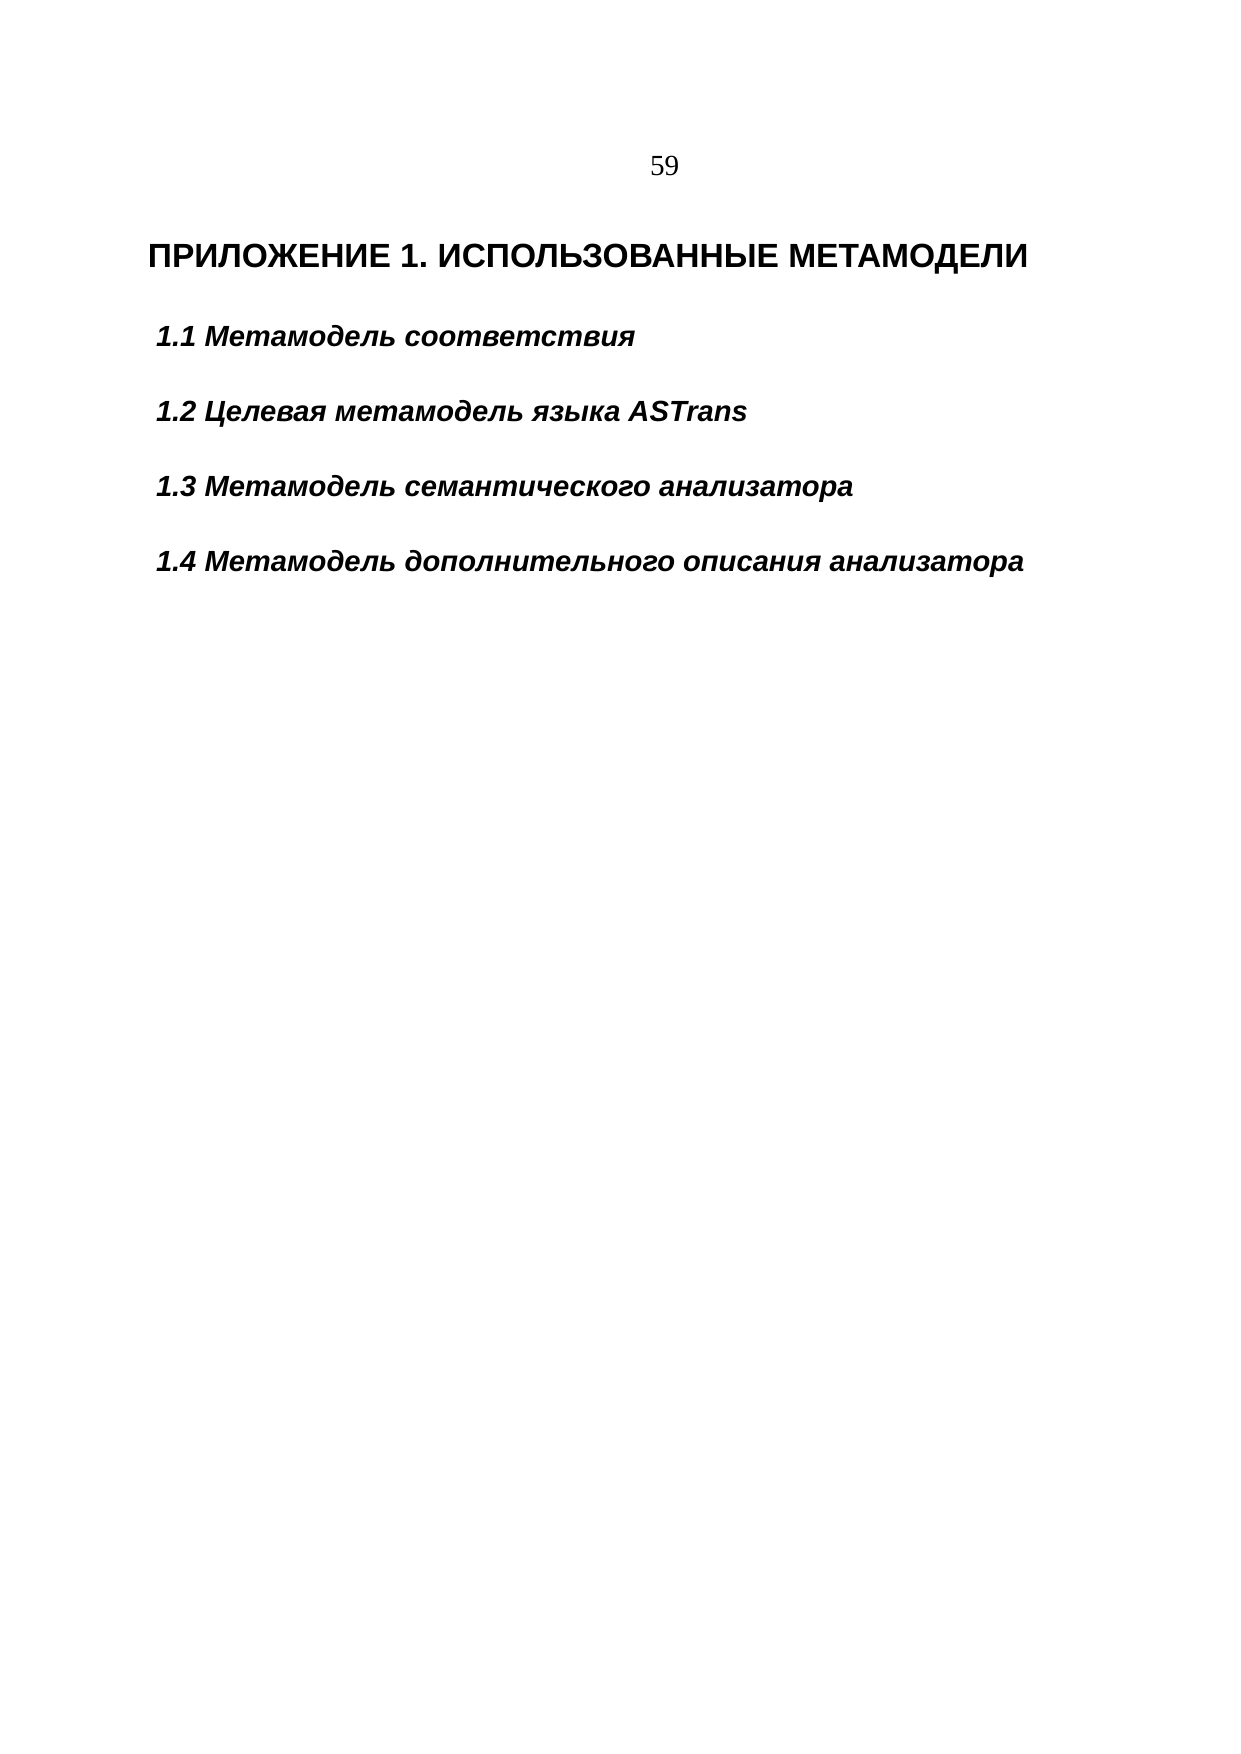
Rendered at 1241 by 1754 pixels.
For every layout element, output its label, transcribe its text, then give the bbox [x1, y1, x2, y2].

list Метамодель соответствия [148, 318, 1181, 352]
list Целевая метамодель языка ASTrans [148, 394, 1181, 427]
list Использованные метамодели [148, 236, 1181, 274]
list Метамодель семантического анализатора [148, 469, 1181, 503]
list Метамодель дополнительного описания анализатора [148, 544, 1181, 578]
